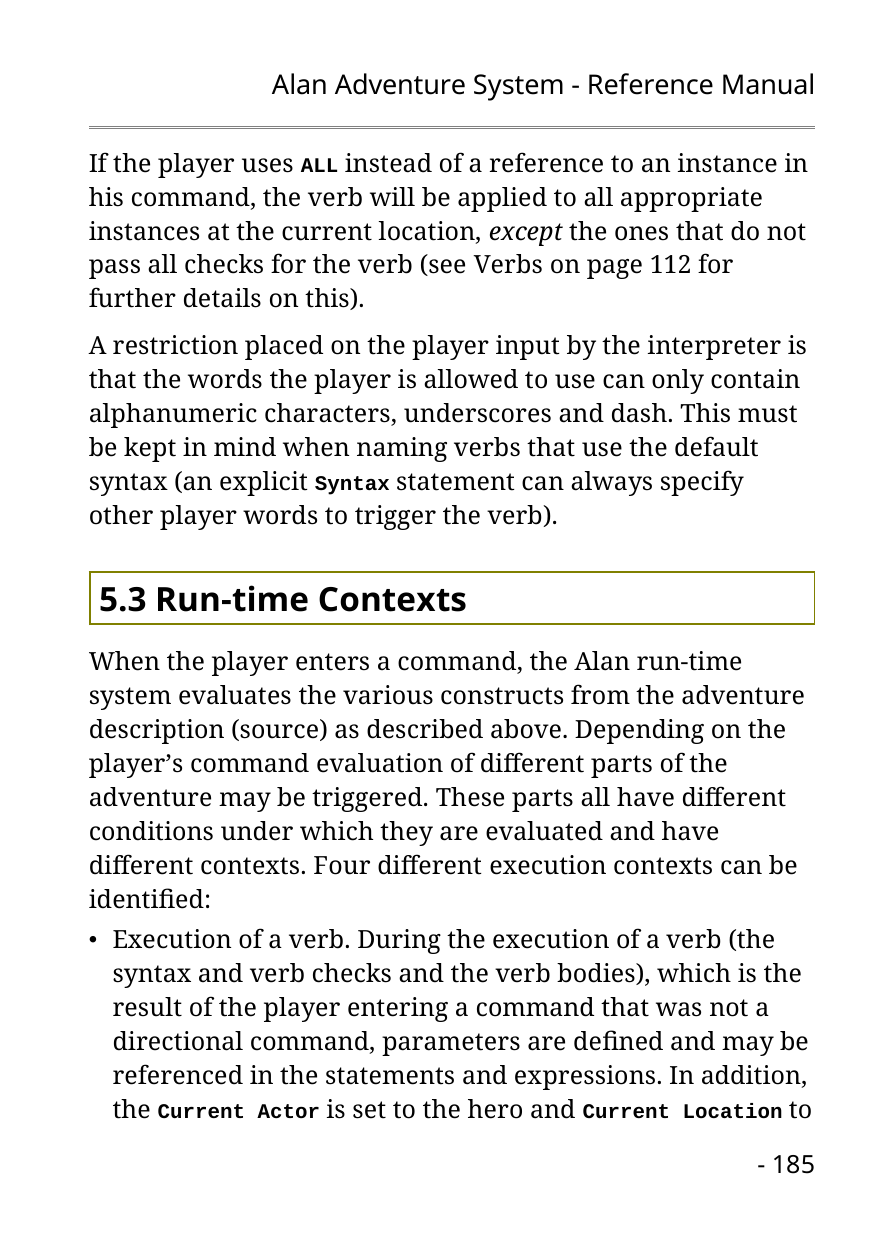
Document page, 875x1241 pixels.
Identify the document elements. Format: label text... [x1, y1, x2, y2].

text When the player enters a command, the Alan run-time system evaluates the various constructs from the adventure description (source) as described above. Depending on the player’s command evaluation of different parts of the adventure may be triggered. These parts all have different conditions un­der which they are evaluated and have different contexts. Four different execution contexts can be identified: [88, 644, 815, 916]
text A restriction placed on the player input by the interpreter is that the words the player is allowed to use can only contain alphanumeric characters, underscores and dash. This must be kept in mind when naming verbs that use the default syntax (an ex­plicit Syntax statement can always specify other player words to trigger the verb). [88, 328, 815, 532]
text If the player uses ALL instead of a reference to an instance in his command, the verb will be applied to all appropriate instances at the current location, except the ones that do not pass all checks for the verb (see Verbs on page 90 for further details on this). [88, 146, 815, 315]
subtitle Run-time Contexts [91, 573, 814, 623]
list Execution of a verb. During the execution of a verb (the syntax and verb checks and the verb bodies), which is the result of the player entering a command that was not a directional command, param­eters are defined and may be referenced in the statements and ex­pressions. In addition, the Current Actor is set to the hero and Current Location to [88, 922, 815, 1126]
